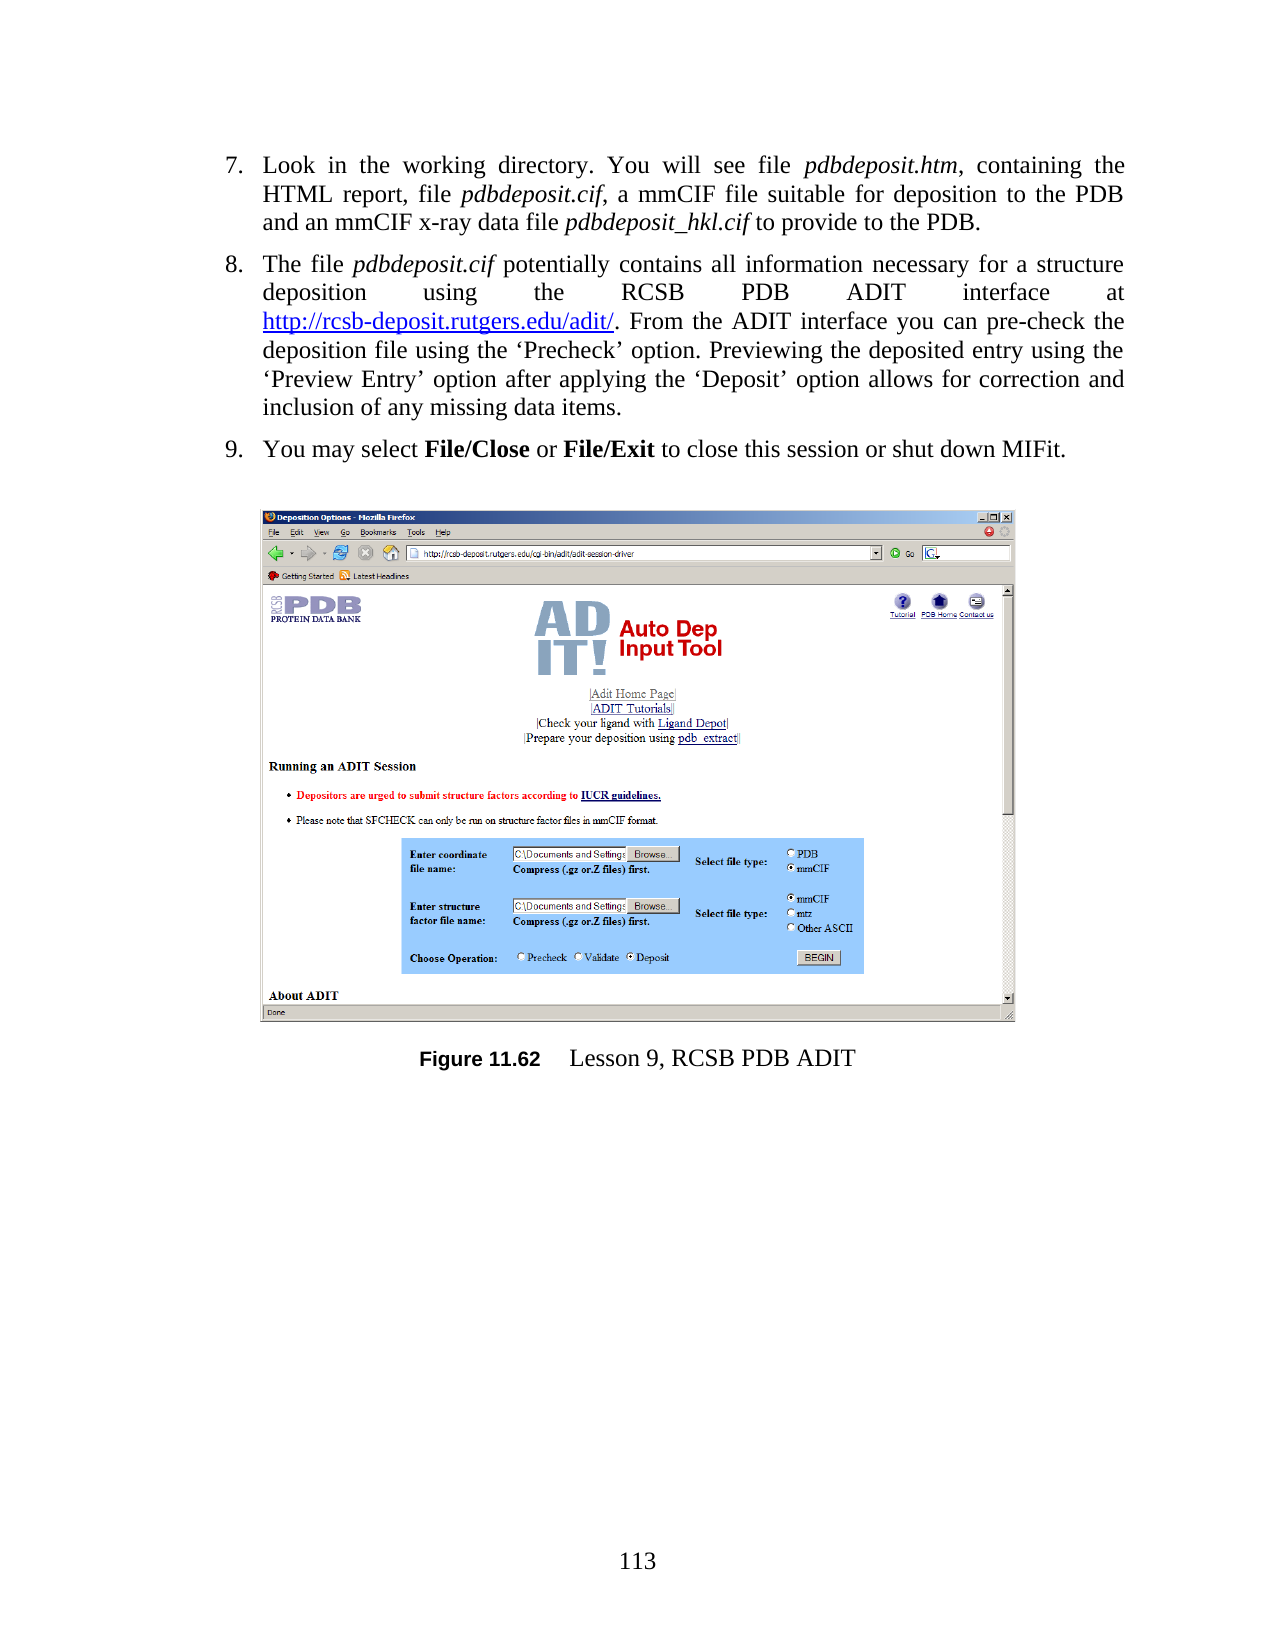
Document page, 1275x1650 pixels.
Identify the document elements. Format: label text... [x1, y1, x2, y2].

list The file pdbdeposit.cif potentially contains all information necessary for a structure deposition using the RCSB PDB ADIT interface at http://rcsb-deposit.rutgers.edu/adit/. From the ADIT interface you can pre-check the deposition file using the ‘Precheck’ option. Previewing the deposited entry using the ‘Preview Entry’ option after applying the ‘Deposit’ option allows for correction and inclusion of any missing data items. [225, 249, 1125, 421]
text Figure 11.62 Lesson 9, RCSB PDB ADIT [150, 1043, 1125, 1071]
list Look in the working directory. You will see file pdbdeposit.htm, containing the HTML report, file pdbdeposit.cif, a mmCIF file suitable for deposition to the PDB and an mmCIF x-ray data file pdbdeposit_hkl.cif to provide to the PDB. [225, 150, 1125, 236]
list You may select File/Close or File/Exit to close this session or shut down MIFit. [225, 434, 1125, 462]
picture [260, 509, 1016, 1022]
